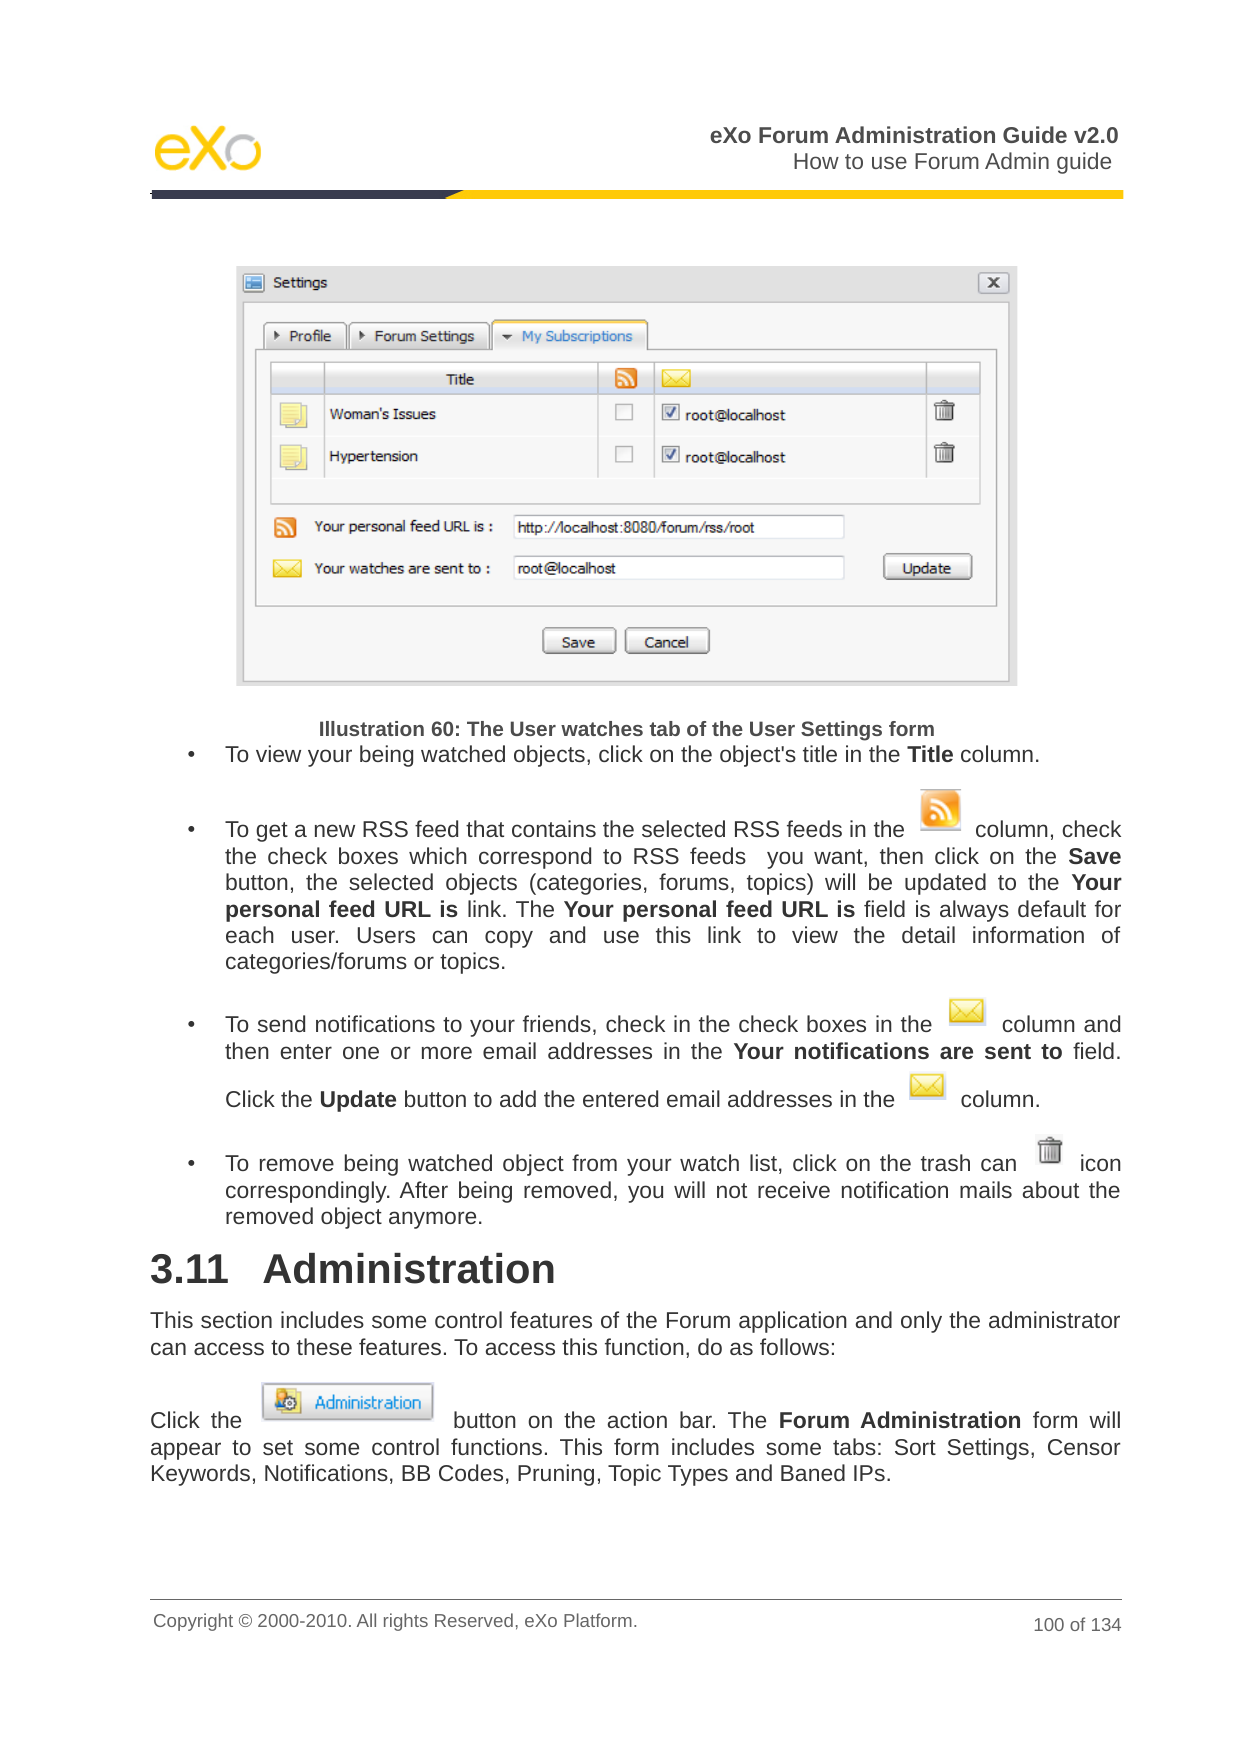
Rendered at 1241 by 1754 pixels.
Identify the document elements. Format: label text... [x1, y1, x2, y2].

picture [920, 789, 962, 831]
picture [236, 266, 1018, 686]
list To view your being watched objects, click on the object's title in the Title column. [185, 223, 1122, 767]
picture [948, 997, 987, 1026]
list To send notifications to your friends, check in the check boxes in the column and then enter one or more email addresses in the Your notifications are sent to field. Click the Update button to add the entered email addresses in the column. [187, 989, 1122, 1112]
list Illustration 60: The User watches tab of the User Settings form [185, 686, 1068, 741]
list To get a new RSS feed that contains the selected RSS feeds in the column, check the check boxes which correspond to RSS feeds you want, then click on the Save button, the selected objects (categories, forums, topics) will be updated to the Your personal feed URL is link. The Your personal feed URL is field is always default for each user. Users can copy and use this link to view the detail information of categories/forums or topics. [187, 782, 1122, 974]
picture [1035, 1134, 1064, 1165]
text This section includes some control features of the Forum application and only the administrator can access to these features. To access this function, do as follows: [150, 1307, 1122, 1360]
picture [261, 1382, 435, 1422]
subtitle Administration [150, 1244, 1122, 1292]
text Click the button on the action bar. The Forum Administration form will appear to set some control functions. This form includes some tabs: Sort Settings, Censor Keywords, Notifications, BB Codes, Pruning, Topic Types and Baned IPs. [150, 1375, 1122, 1487]
list To remove being watched object from your watch list, click on the trash can icon correspondingly. After being removed, you will not receive notification mails about the removed object anymore. [187, 1127, 1122, 1229]
picture [151, 190, 1124, 199]
picture [909, 1071, 947, 1100]
picture [155, 125, 262, 171]
